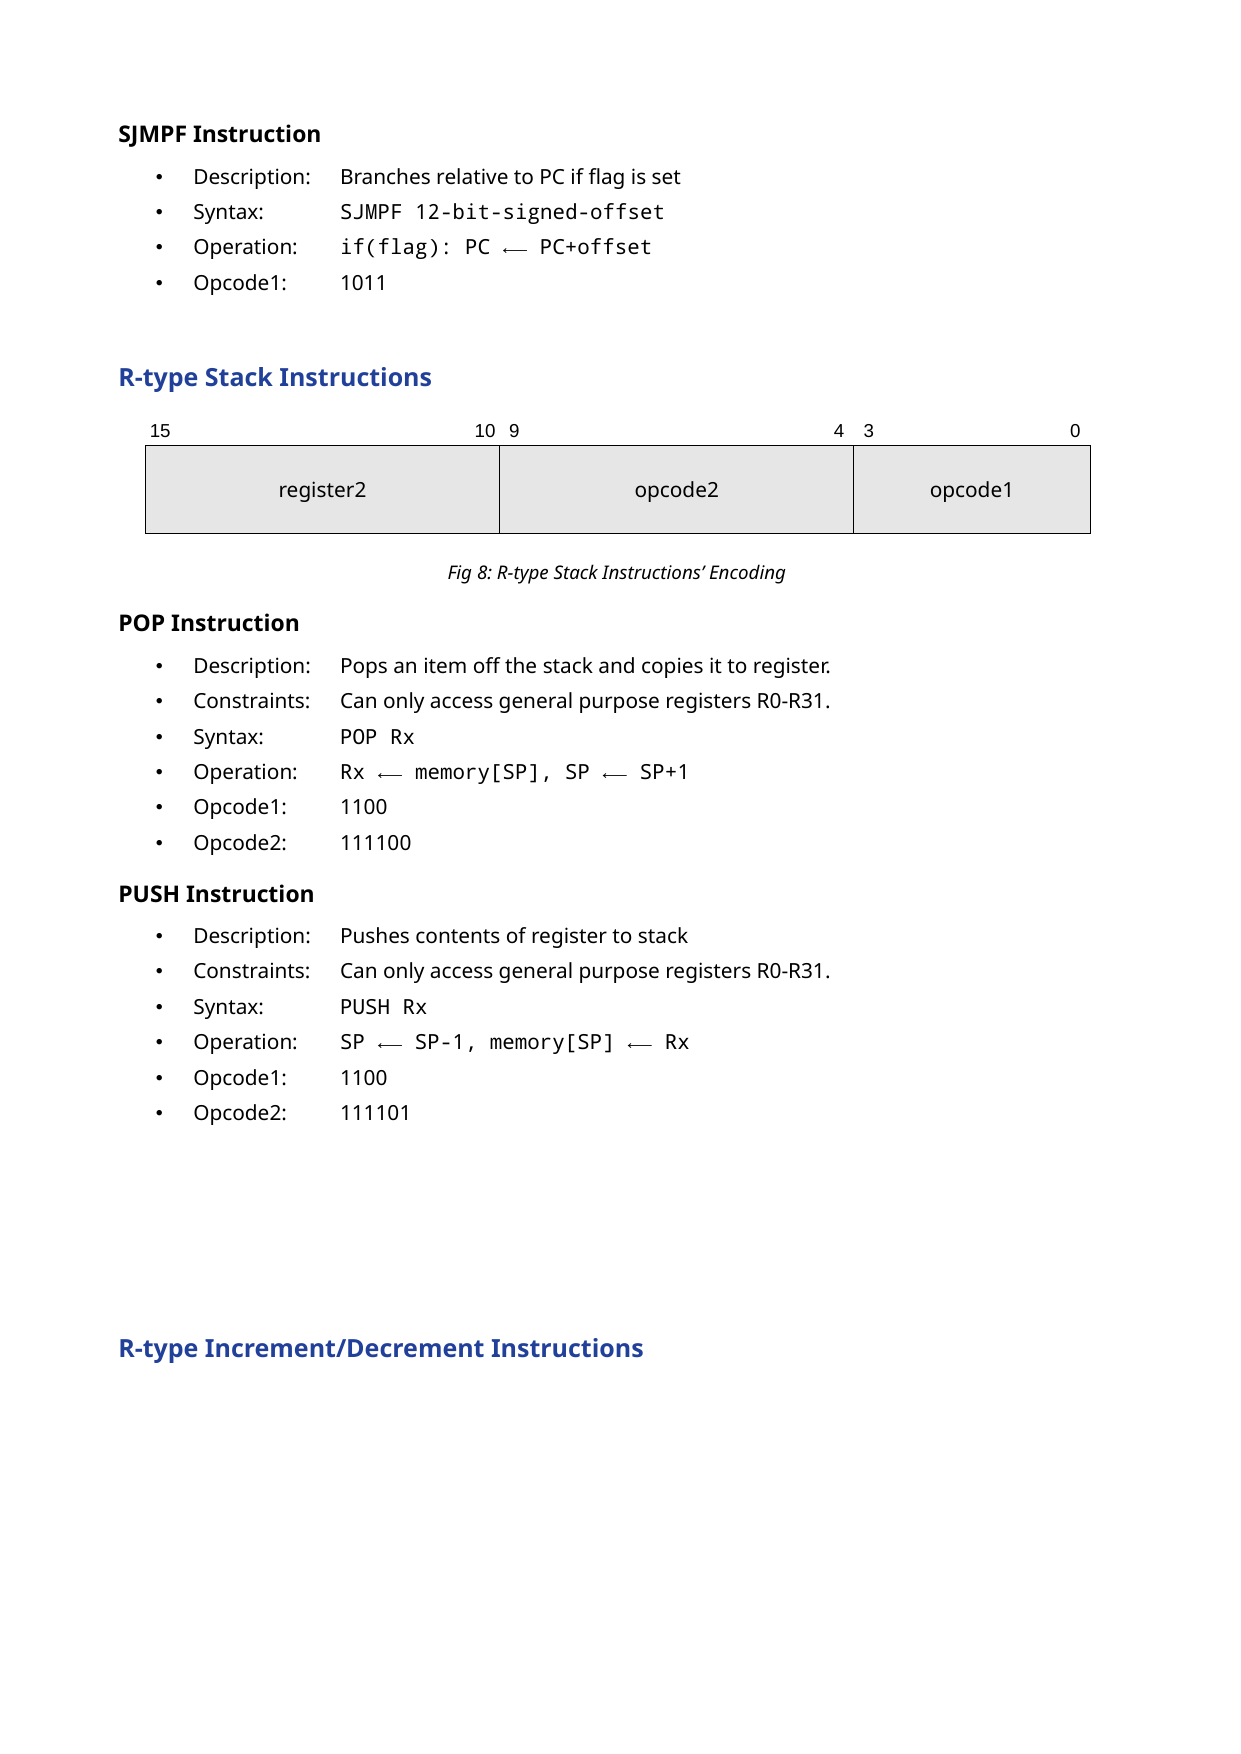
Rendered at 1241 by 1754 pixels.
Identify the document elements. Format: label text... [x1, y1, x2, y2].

list Syntax: PUSH Rx [156, 992, 1122, 1020]
list Description: Pops an item off the stack and copies it to register. [156, 651, 1122, 679]
list Operation: if(flag): PC ⟵ PC+offset [156, 232, 1122, 261]
list Description: Branches relative to PC if flag is set [156, 162, 1122, 190]
list Opcode2: 111101 [156, 1098, 1122, 1126]
list Opcode2: 111100 [156, 828, 1122, 856]
list Constraints: Can only access general purpose registers R0-R31. [156, 686, 1122, 715]
list Opcode1: 1011 [156, 268, 1122, 296]
list Constraints: Can only access general purpose registers R0-R31. [156, 957, 1122, 985]
list Syntax: POP Rx [156, 722, 1122, 750]
subtitle R-type Stack Instructions [118, 359, 1122, 393]
text Fig 8: R-type Stack Instructions’ Encoding [145, 534, 1090, 585]
text [145, 435, 1090, 445]
list Operation: SP ⟵ SP-1, memory[SP] ⟵ Rx [156, 1027, 1122, 1056]
subtitle PUSH Instruction [118, 878, 1122, 909]
list Syntax: SJMPF 12-bit-signed-offset [156, 197, 1122, 226]
list Operation: Rx ⟵ memory[SP], SP ⟵ SP+1 [156, 757, 1122, 786]
subtitle R-type Increment/Decrement Instructions [118, 1331, 1122, 1365]
subtitle SJMPF Instruction [118, 118, 1122, 149]
list Opcode1: 1100 [156, 792, 1122, 821]
subtitle POP Instruction [118, 399, 1122, 639]
list Opcode1: 1100 [156, 1063, 1122, 1091]
list Description: Pushes contents of register to stack [156, 921, 1122, 950]
